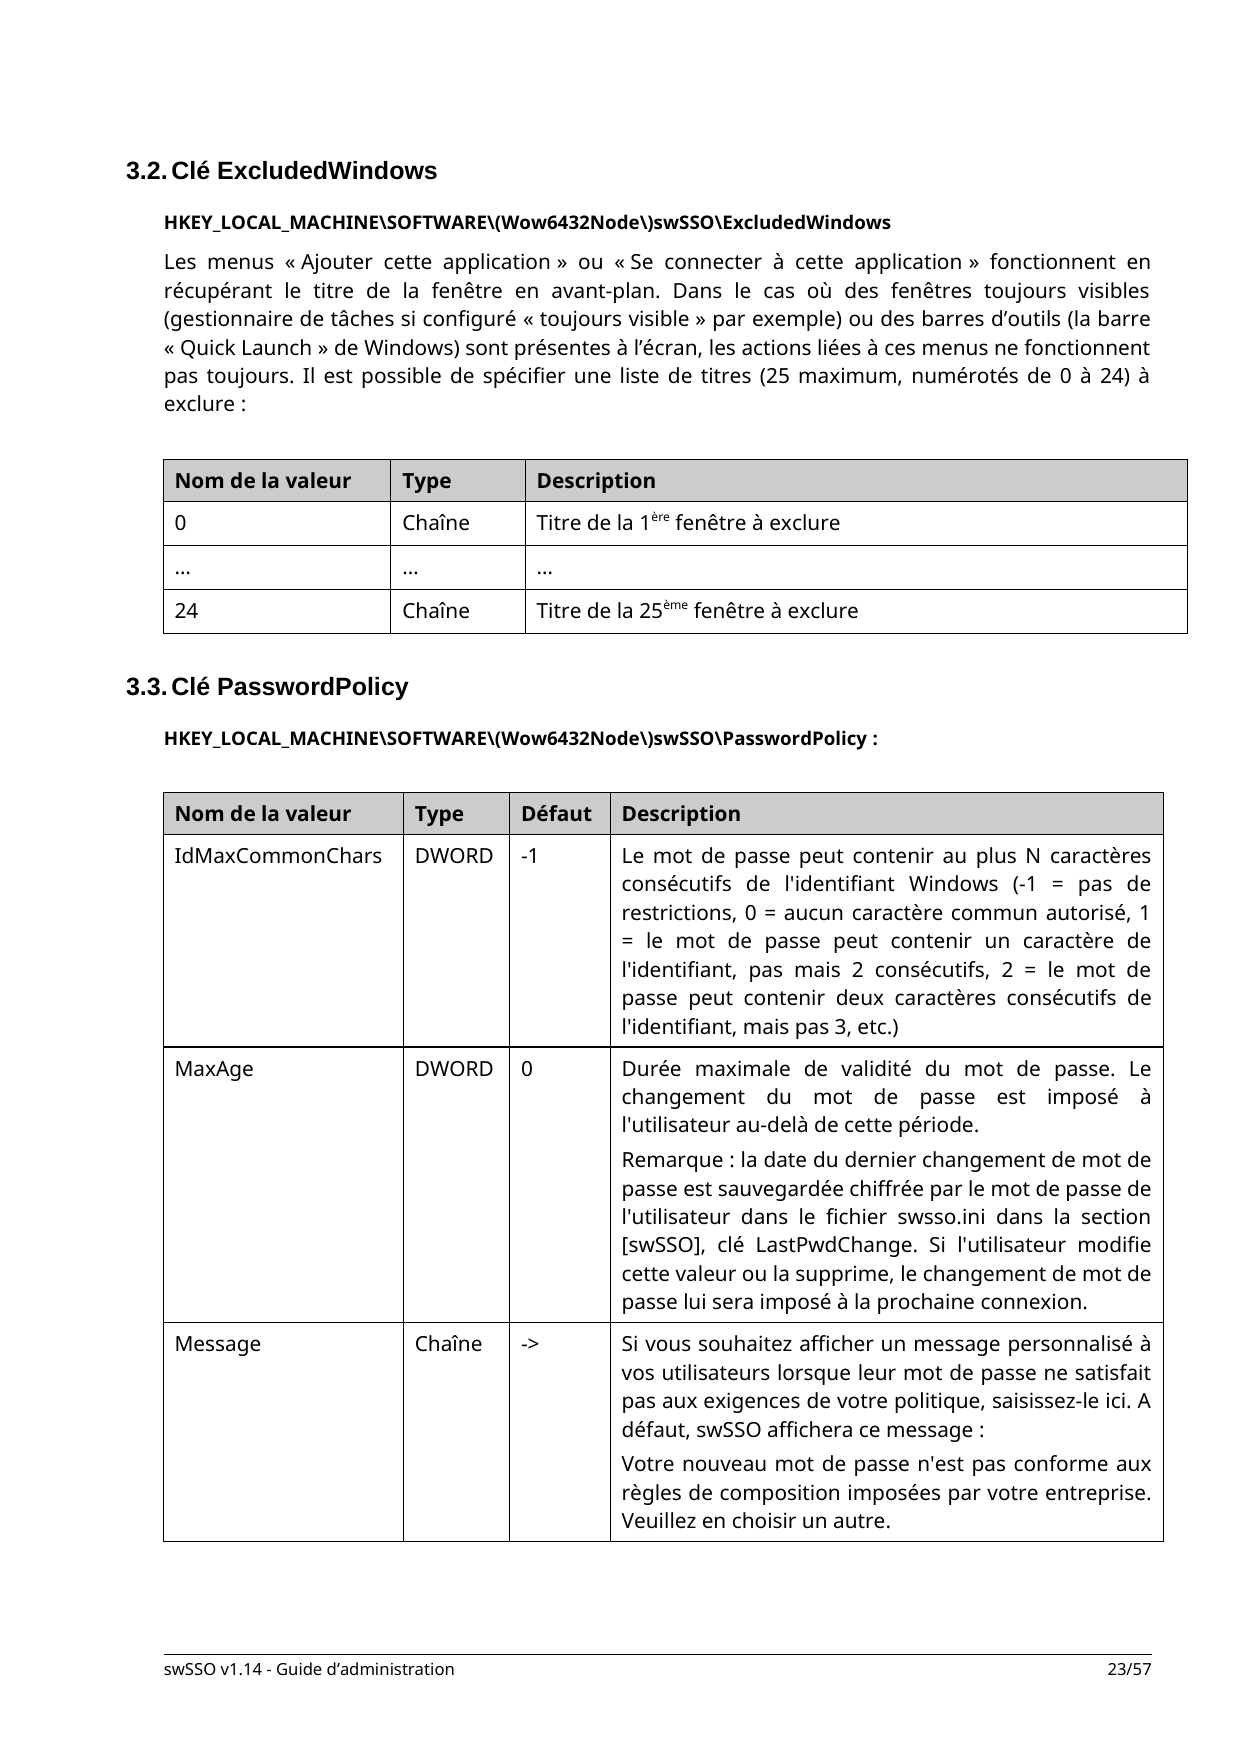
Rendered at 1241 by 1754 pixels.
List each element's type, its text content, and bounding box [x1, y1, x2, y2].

text HKEY_LOCAL_MACHINE\SOFTWARE\(Wow6432Node\)swSSO\PasswordPolicy : [164, 725, 1152, 751]
text Les menus « Ajouter cette application » ou « Se connecter à cette application » fonctionnent en récupérant le titre de la fenêtre en avant-plan. Dans le cas où des fenêtres toujours visibles (gestionnaire de tâches si configuré « toujours visible » par exemple) ou des barres d’outils (la barre « Quick Launch » de Windows) sont présentes à l’écran, les actions liées à ces menus ne fonctionnent pas toujours. Il est possible de spécifier une liste de titres (25 maximum, numérotés de 0 à 24) à exclure : [164, 247, 1152, 418]
table_cell Durée maximale de validité du mot de passe. Le changement du mot de passe est imposé à l'utilisateur au-delà de cette période. Remarque : la date du dernier changement de mot de passe est sauvegardée chiffrée par le mot de passe de l'utilisateur dans le fichier swsso.ini dans la section [swSSO], clé LastPwdChange. Si l'utilisateur modifie cette valeur ou la supprime, le changement de mot de passe lui sera imposé à la prochaine connexion. [611, 1048, 1163, 1322]
subtitle Clé PasswordPolicy [126, 672, 1152, 700]
table_cell Le mot de passe peut contenir au plus N caractères consécutifs de l'identifiant Windows (-1 = pas de restrictions, 0 = aucun caractère commun autorisé, 1 = le mot de passe peut contenir un caractère de l'identifiant, pas mais 2 consécutifs, 2 = le mot de passe peut contenir deux caractères consécutifs de l'identifiant, mais pas 3, etc.) [611, 835, 1163, 1046]
table_cell … [164, 546, 390, 589]
table_header Nom de la valeur [164, 793, 403, 834]
table_cell 0 [164, 502, 390, 545]
text HKEY_LOCAL_MACHINE\SOFTWARE\(Wow6432Node\)swSSO\ExcludedWindows [164, 209, 1152, 235]
table_cell Message [164, 1323, 403, 1541]
table_cell Titre de la 1ère fenêtre à exclure [526, 502, 1187, 545]
table_cell Chaîne [391, 590, 525, 633]
table_cell Chaîne [404, 1323, 509, 1541]
table_header Nom de la valeur [164, 460, 390, 501]
table_cell 24 [164, 590, 390, 633]
table_cell IdMaxCommonChars [164, 835, 403, 1046]
table_cell 0 [510, 1048, 610, 1322]
table_cell Si vous souhaitez afficher un message personnalisé à vos utilisateurs lorsque leur mot de passe ne satisfait pas aux exigences de votre politique, saisissez-le ici. A défaut, swSSO affichera ce message : Votre nouveau mot de passe n'est pas conforme aux règles de composition imposées par votre entreprise. Veuillez en choisir un autre. [611, 1323, 1163, 1541]
table_header Type [404, 793, 509, 834]
subtitle Clé ExcludedWindows [126, 156, 1152, 184]
table_header Type [391, 460, 525, 501]
table_cell DWORD [404, 1048, 509, 1322]
table_cell -1 [510, 835, 610, 1046]
table_cell Chaîne [391, 502, 525, 545]
table_cell -> [510, 1323, 610, 1541]
table_header Description [611, 793, 1163, 834]
table_cell … [526, 546, 1187, 589]
table_header Défaut [510, 793, 610, 834]
table_cell … [391, 546, 525, 589]
table_cell Titre de la 25ème fenêtre à exclure [526, 590, 1187, 633]
table_header Description [526, 460, 1187, 501]
table_cell DWORD [404, 835, 509, 1046]
table_cell MaxAge [164, 1048, 403, 1322]
